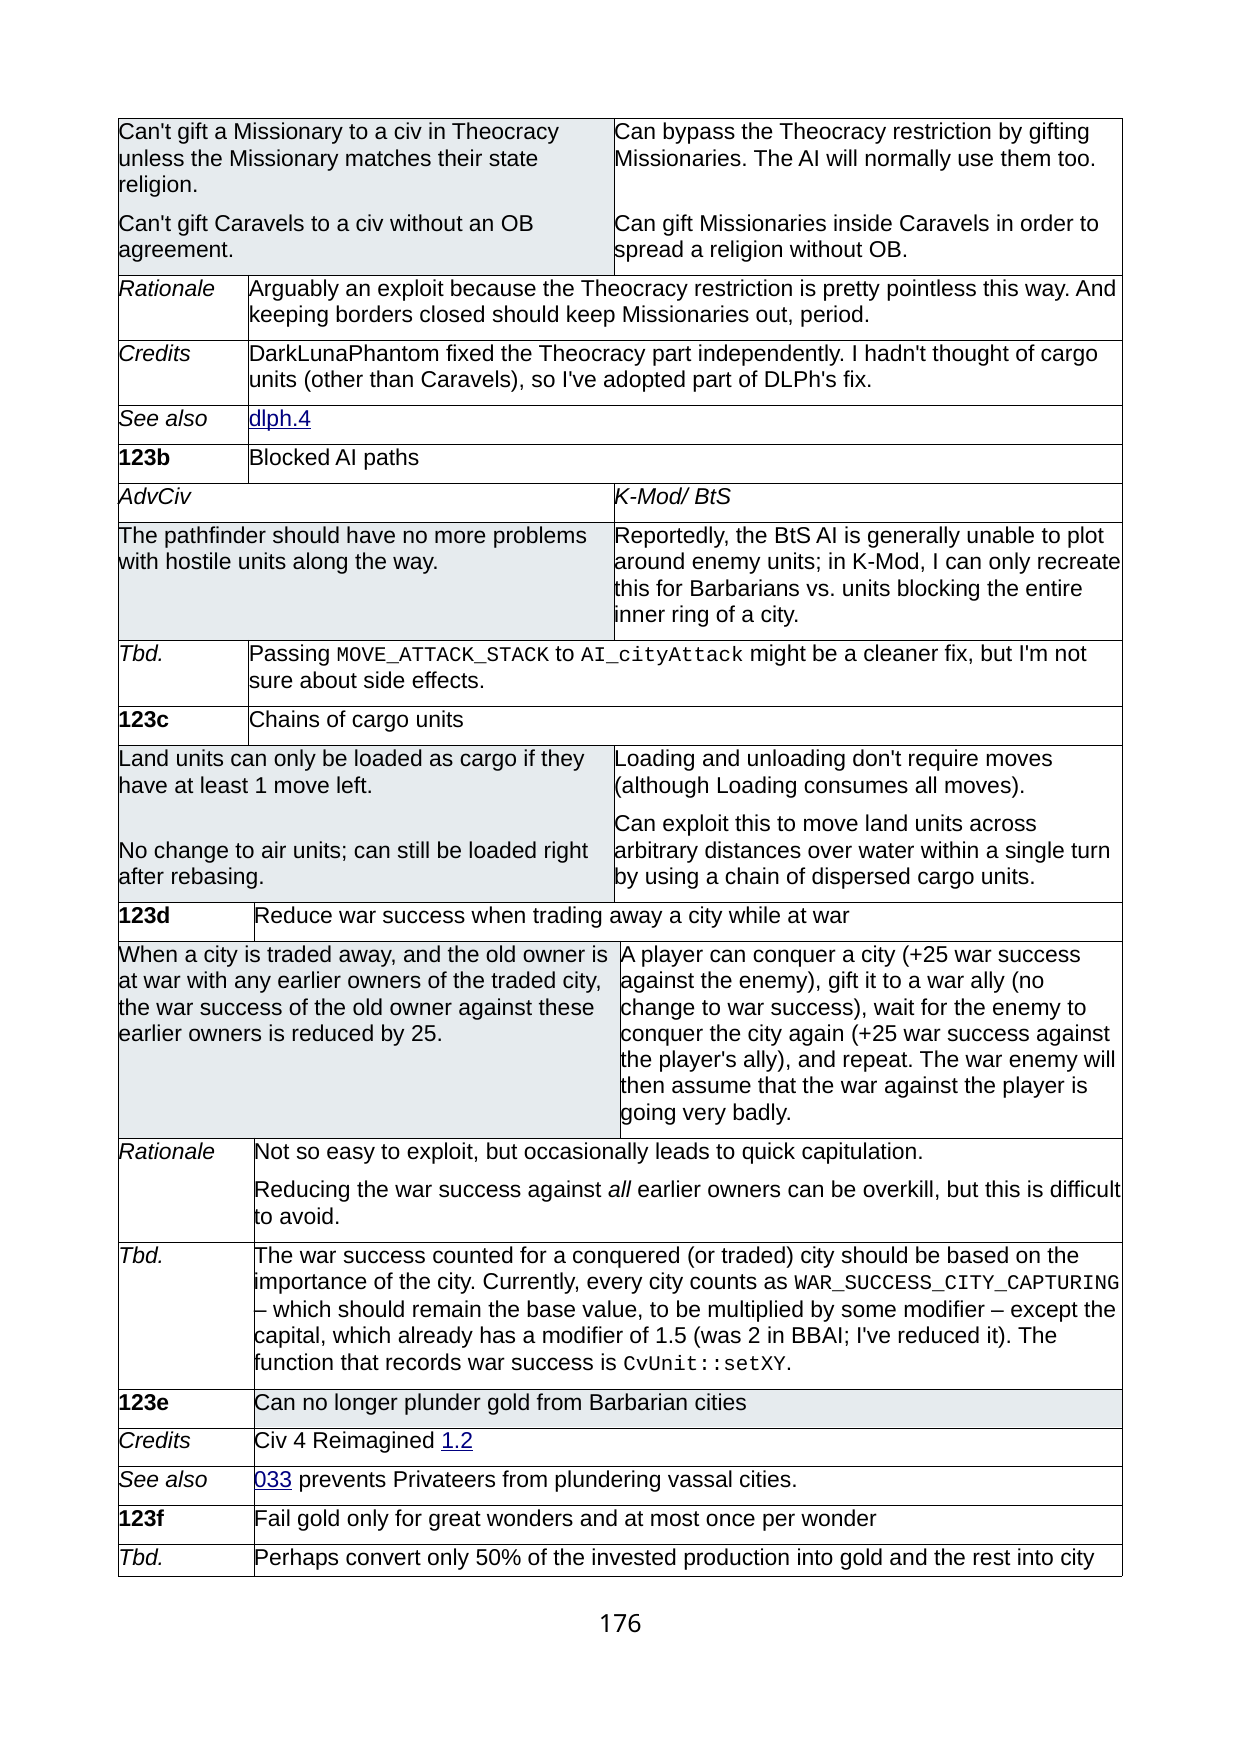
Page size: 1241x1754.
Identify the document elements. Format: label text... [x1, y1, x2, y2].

table_cell 123d [119, 903, 254, 941]
table_cell 123b [119, 445, 248, 483]
table_cell K-Mod/ BtS [615, 484, 1122, 522]
table_cell Blocked AI paths [249, 445, 1122, 483]
table_cell Passing MOVE_ATTACK_STACK to AI_cityAttack might be a cleaner fix, but I'm not sure about side effects. [249, 641, 1122, 706]
table_cell dlph.4 [249, 406, 1122, 444]
table_cell Tbd. [119, 1545, 254, 1576]
table_cell AdvCiv [119, 484, 614, 522]
table_cell Credits [119, 341, 248, 405]
table_cell Reduce war success when trading away a city while at war [255, 903, 1122, 941]
table_cell 123f [119, 1506, 254, 1544]
table_cell Credits [119, 1429, 254, 1466]
table_cell 123c [119, 707, 248, 745]
table_cell Arguably an exploit because the Theocracy restriction is pretty pointless this way. And keeping borders closed should keep Missionaries out, period. [249, 276, 1122, 340]
table_cell Land units can only be loaded as cargo if they have at least 1 move left. No change to air units; can still be loaded right after rebasing. [119, 746, 614, 902]
table_cell 033 prevents Privateers from plundering vassal cities. [255, 1467, 1122, 1505]
table_cell Tbd. [119, 641, 248, 706]
table_cell Reportedly, the BtS AI is generally unable to plot around enemy units; in K-Mod, I can only recreate this for Barbarians vs. units blocking the entire inner ring of a city. [615, 523, 1122, 640]
table_cell DarkLunaPhantom fixed the Theocracy part independently. I hadn't thought of cargo units (other than Caravels), so I've adopted part of DLPh's fix. [249, 341, 1122, 405]
table_cell Loading and unloading don't require moves (although Loading consumes all moves). Can exploit this to move land units across arbitrary distances over water within a single turn by using a chain of dispersed cargo units. [615, 746, 1122, 902]
table_cell The war success counted for a conquered (or traded) city should be based on the importance of the city. Currently, every city counts as WAR_SUCCESS_CITY_CAPTURING – which should remain the base value, to be multiplied by some modifier – except the capital, which already has a modifier of 1.5 (was 2 in BBAI; I've reduced it). The function that records war success is CvUnit::setXY. [255, 1243, 1122, 1388]
table_cell A player can conquer a city (+25 war success against the enemy), gift it to a war ally (no change to war success), wait for the enemy to conquer the city again (+25 war success against the player's ally), and repeat. The war enemy will then assume that the war against the player is going very badly. [621, 942, 1122, 1138]
table_cell Chains of cargo units [249, 707, 1122, 745]
table_cell Rationale [119, 276, 248, 340]
table_cell The pathfinder should have no more problems with hostile units along the way. [119, 523, 614, 640]
table_cell When a city is traded away, and the old owner is at war with any earlier owners of the traded city, the war success of the old owner against these earlier owners is reduced by 25. [119, 942, 620, 1138]
table_cell Civ 4 Reimagined 1.2 [255, 1429, 1122, 1466]
table_cell Tbd. [119, 1243, 254, 1388]
table_cell Rationale [119, 1139, 254, 1242]
table_cell Fail gold only for great wonders and at most once per wonder [255, 1506, 1122, 1544]
table_cell Not so easy to exploit, but occasionally leads to quick capitulation. Reducing the war success against all earlier owners can be overkill, but this is difficult to avoid. [255, 1139, 1122, 1242]
table_cell 123e [119, 1390, 254, 1427]
table_cell See also [119, 406, 248, 444]
table_cell Perhaps convert only 50% of the invested production into gold and the rest into city [255, 1545, 1122, 1576]
table_cell Can no longer plunder gold from Barbarian cities [255, 1390, 1122, 1427]
table_cell Can bypass the Theocracy restriction by gifting Missionaries. The AI will normally use them too. Can gift Missionaries inside Caravels in order to spread a religion without OB. [615, 119, 1122, 275]
table_cell Can't gift a Missionary to a civ in Theocracy unless the Missionary matches their state religion. Can't gift Caravels to a civ without an OB agreement. [119, 119, 614, 275]
table_cell See also [119, 1467, 254, 1505]
